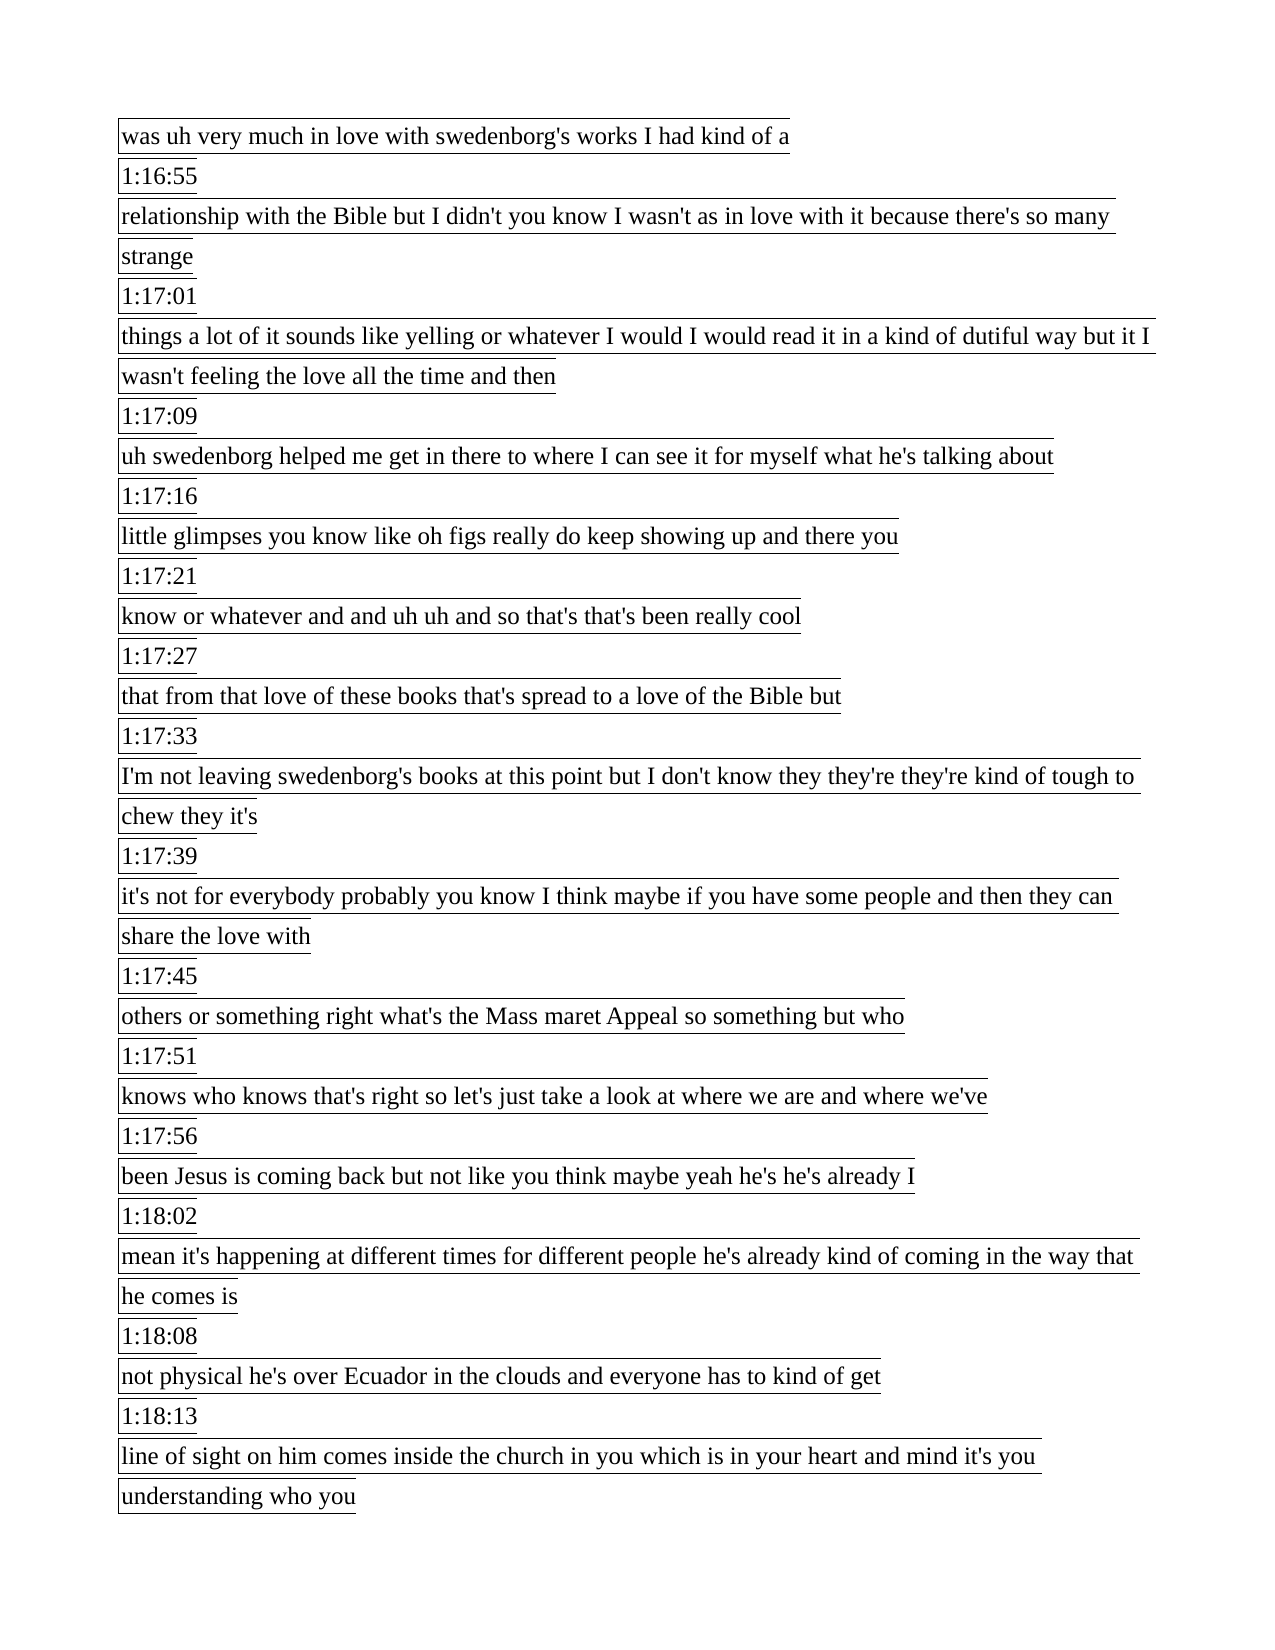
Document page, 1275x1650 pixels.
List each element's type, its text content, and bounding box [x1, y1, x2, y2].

text was uh very much in love with swedenborg's works I had kind of a 1:16:55 relationship with the Bible but I didn't you know I wasn't as in love with it because there's so many strange 1:17:01 things a lot of it sounds like yelling or whatever I would I would read it in a kind of dutiful way but it I [118, 118, 1157, 353]
text wasn't feeling the love all the time and then 1:17:09 uh swedenborg helped me get in there to where I can see it for myself what he's talking about 1:17:16 little glimpses you know like oh figs really do keep showing up and there you 1:17:21 know or whatever and and uh uh and so that's that's been really cool 1:17:27 that from that love of these books that's spread to a love of the Bible but 1:17:33 I'm not leaving swedenborg's books at this point but I don't know they they're they're kind of tough to chew they it's 1:17:39 it's not for everybody probably you know I think maybe if you have some people and then they can share the love with 1:17:45 others or something right what's the Mass maret Appeal so something but who 1:17:51 knows who knows that's right so let's just take a look at where we are and where we've 1:17:56 been Jesus is coming back but not like you think maybe yeah he's he's already I 1:18:02 mean it's happening at different times for different people he's already kind of coming in the way that he comes is 1:18:08 not physical he's over Ecuador in the clouds and everyone has to kind of get 1:18:13 line of sight on him comes inside the church in you which is in your heart and mind it's you understanding who you [118, 354, 1157, 1513]
